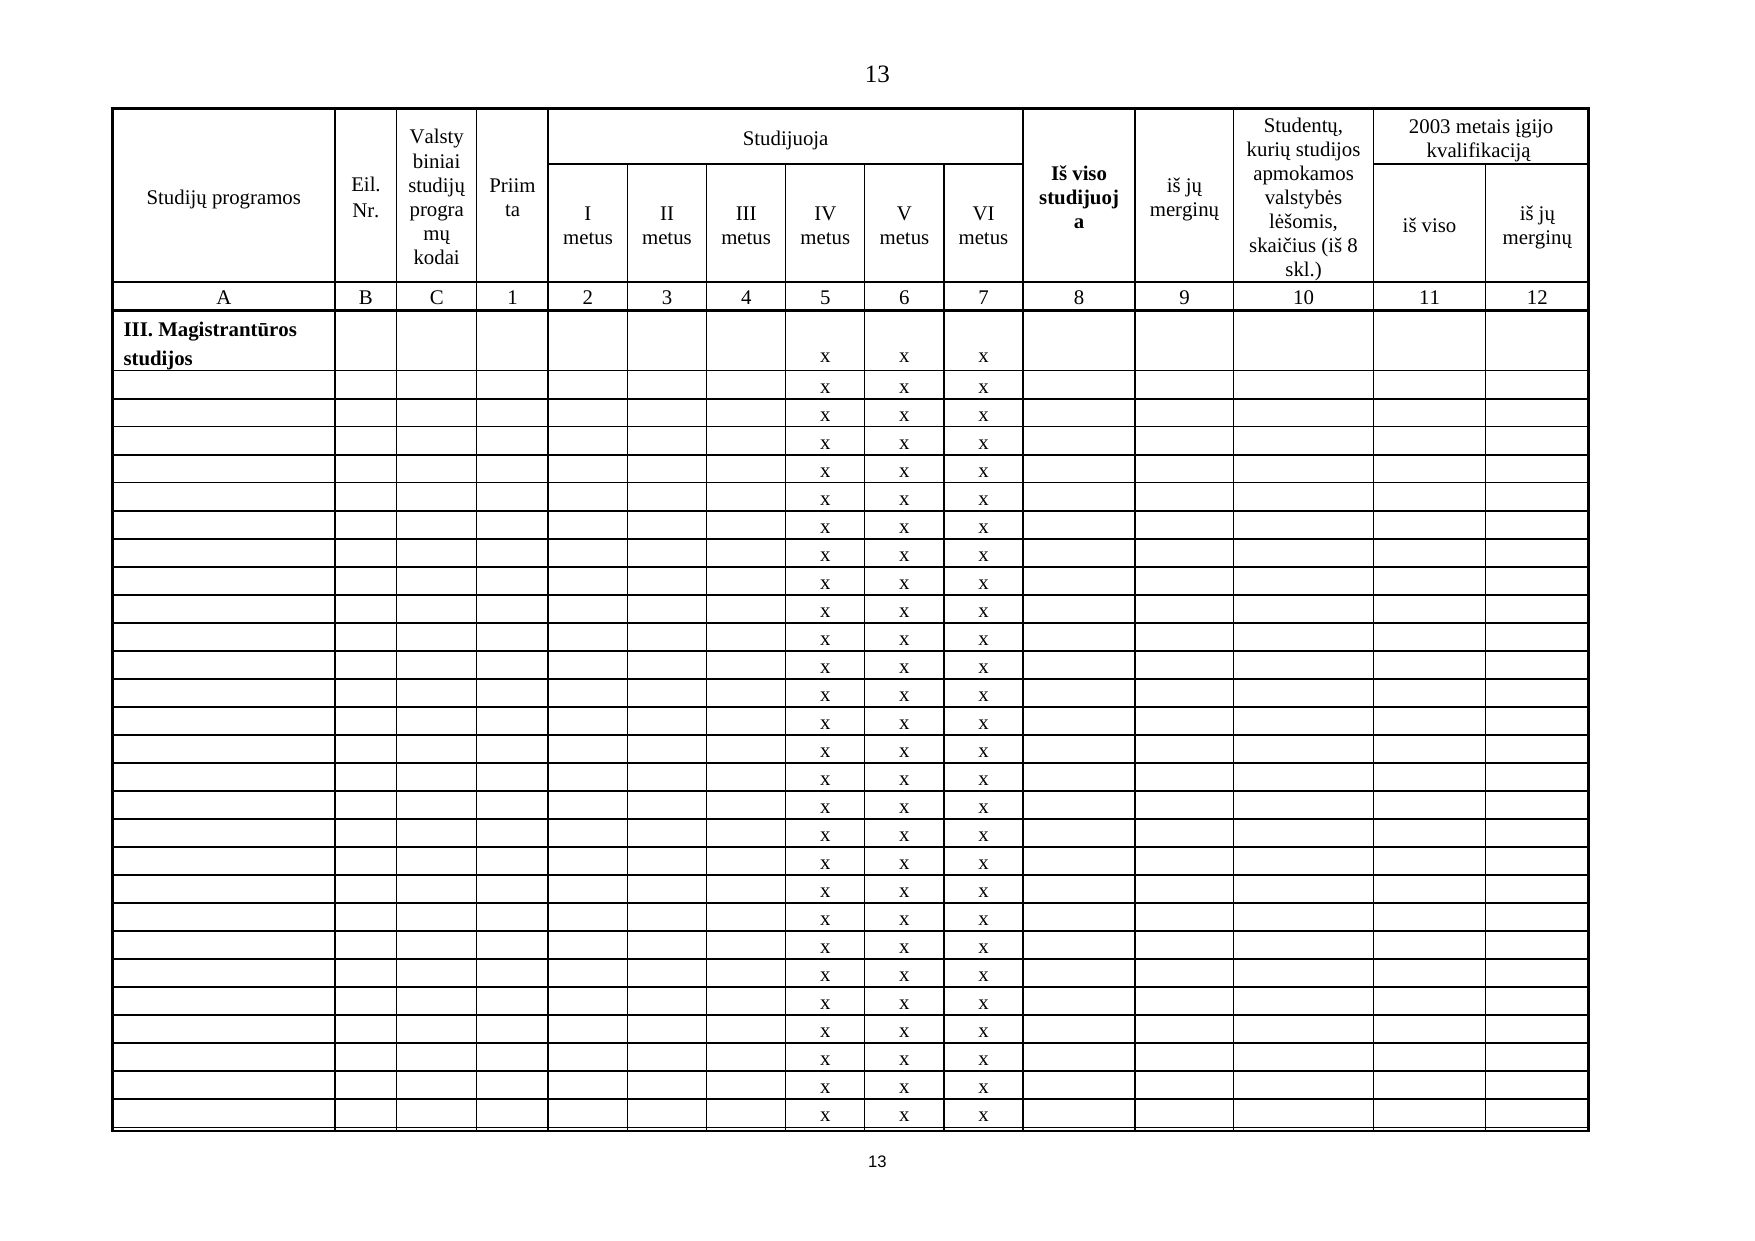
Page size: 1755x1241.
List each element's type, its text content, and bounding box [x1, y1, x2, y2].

table_cell x [865, 792, 943, 818]
table_cell [477, 312, 547, 341]
table_cell [1486, 848, 1587, 874]
table_cell x [865, 848, 943, 874]
table_cell [397, 427, 476, 454]
table_cell [549, 483, 627, 510]
table_cell x [865, 512, 943, 538]
table_cell [707, 764, 785, 790]
table_cell [1374, 1100, 1485, 1126]
table_cell [1486, 876, 1587, 902]
table_cell III metus [707, 165, 785, 281]
table_cell [628, 400, 706, 426]
table_cell [1374, 483, 1485, 510]
table_cell [1024, 680, 1134, 706]
table_cell [114, 764, 334, 790]
table_cell x [786, 736, 864, 762]
table_cell [336, 427, 396, 454]
table_cell [1024, 568, 1134, 594]
table_cell [114, 792, 334, 818]
table_cell [1234, 371, 1373, 398]
table_cell [1024, 988, 1134, 1014]
table_cell [1374, 624, 1485, 650]
table_cell [397, 792, 476, 818]
table_cell x [786, 792, 864, 818]
table_cell [336, 371, 396, 398]
table_cell [1136, 400, 1233, 426]
table_cell [549, 1072, 627, 1098]
table_cell I metus [549, 165, 627, 281]
table_cell [549, 932, 627, 958]
table_cell [1486, 960, 1587, 986]
table_cell 8 [1024, 283, 1134, 309]
table_cell [628, 932, 706, 958]
table_header Studijuoja [549, 110, 1022, 163]
table_cell [114, 456, 334, 482]
table_cell x [945, 512, 1022, 538]
table_cell [628, 371, 706, 398]
table_cell [477, 708, 547, 734]
table_cell [628, 341, 706, 370]
table_cell x [945, 400, 1022, 426]
table_cell [628, 820, 706, 846]
table_cell [1024, 1016, 1134, 1042]
table_cell [549, 512, 627, 538]
table_cell [1486, 483, 1587, 510]
table_cell [336, 400, 396, 426]
table_cell A [114, 283, 334, 309]
table_cell [1486, 456, 1587, 482]
table_cell [477, 456, 547, 482]
table_cell 1 [477, 283, 547, 309]
table_cell [707, 652, 785, 678]
table_cell [1024, 652, 1134, 678]
table_cell x [865, 708, 943, 734]
table_cell [865, 312, 943, 341]
table_cell [628, 736, 706, 762]
table_cell [549, 596, 627, 622]
table_cell x [865, 540, 943, 566]
table_cell [114, 596, 334, 622]
table_cell [628, 427, 706, 454]
table_cell [1136, 371, 1233, 398]
table_cell [114, 483, 334, 510]
table_cell [707, 932, 785, 958]
table_cell [1136, 876, 1233, 902]
table_cell [1374, 848, 1485, 874]
table_cell x [945, 371, 1022, 398]
table_cell x [865, 371, 943, 398]
table_cell x [786, 400, 864, 426]
table_cell [114, 624, 334, 650]
table_cell [1374, 427, 1485, 454]
table_cell x [945, 904, 1022, 930]
table_cell [397, 512, 476, 538]
table_cell [1136, 1072, 1233, 1098]
table_cell B [336, 283, 396, 309]
table_cell [477, 596, 547, 622]
table_cell [1024, 1072, 1134, 1098]
table_cell [1234, 341, 1373, 370]
table_cell [397, 568, 476, 594]
table_cell [1234, 596, 1373, 622]
table_cell [1234, 1016, 1373, 1042]
table_cell x [865, 400, 943, 426]
table_cell x [945, 568, 1022, 594]
table_cell [1136, 932, 1233, 958]
table_cell x [865, 764, 943, 790]
table_cell [336, 596, 396, 622]
table_cell [477, 736, 547, 762]
table_cell [1486, 820, 1587, 846]
table_cell x [945, 427, 1022, 454]
table_cell x [865, 456, 943, 482]
table_cell [336, 708, 396, 734]
table_cell x [786, 1072, 864, 1098]
table_cell [1374, 371, 1485, 398]
table_cell [1486, 1044, 1587, 1070]
table_cell [1234, 312, 1373, 341]
table_cell [336, 960, 396, 986]
table_cell [549, 848, 627, 874]
table_cell [1234, 568, 1373, 594]
table_cell [114, 568, 334, 594]
table_cell x [945, 624, 1022, 650]
table_cell [707, 456, 785, 482]
table_cell [1136, 904, 1233, 930]
table_cell [1374, 596, 1485, 622]
table_cell x [945, 764, 1022, 790]
table_cell [1234, 848, 1373, 874]
table_cell [1136, 680, 1233, 706]
table_cell [1374, 1016, 1485, 1042]
table_cell [397, 708, 476, 734]
table_cell x [945, 988, 1022, 1014]
table_cell [397, 1016, 476, 1042]
table_header iš jų merginų [1136, 110, 1233, 281]
table_cell [628, 848, 706, 874]
table_cell x [786, 1044, 864, 1070]
table_cell [1136, 540, 1233, 566]
table_cell [1136, 568, 1233, 594]
table_cell [707, 512, 785, 538]
table_cell V metus [865, 165, 943, 281]
table_cell [336, 312, 396, 341]
table_header 2003 metais įgijo kvalifikaciją [1374, 110, 1587, 163]
table_cell [477, 876, 547, 902]
table_cell x [786, 596, 864, 622]
table_cell [1486, 624, 1587, 650]
table_cell x [786, 904, 864, 930]
table_cell [1024, 512, 1134, 538]
table_cell x [945, 1100, 1022, 1126]
table_cell [1486, 512, 1587, 538]
table_cell 9 [1136, 283, 1233, 309]
table_cell x [945, 680, 1022, 706]
table_cell x [865, 680, 943, 706]
table_cell x [786, 1100, 864, 1126]
table_cell [397, 624, 476, 650]
table_cell [336, 1100, 396, 1126]
table_cell x [865, 1072, 943, 1098]
table_cell [397, 1072, 476, 1098]
table_cell [477, 820, 547, 846]
table_cell [336, 820, 396, 846]
table_cell [114, 652, 334, 678]
table_cell [336, 512, 396, 538]
table_cell [1234, 1044, 1373, 1070]
table_cell [1486, 736, 1587, 762]
table_cell [1374, 708, 1485, 734]
table_cell [1024, 904, 1134, 930]
table_cell [336, 341, 396, 370]
table_cell [707, 1100, 785, 1126]
table_cell [114, 512, 334, 538]
table_cell x [945, 848, 1022, 874]
table_cell [1024, 876, 1134, 902]
table_cell x [786, 708, 864, 734]
table_cell [336, 988, 396, 1014]
table_cell [477, 960, 547, 986]
table_cell [336, 540, 396, 566]
table_cell [1024, 596, 1134, 622]
table_cell x [865, 960, 943, 986]
table_cell [1024, 400, 1134, 426]
table_cell [1024, 540, 1134, 566]
table_cell [707, 624, 785, 650]
table_cell [707, 341, 785, 370]
table_cell [707, 596, 785, 622]
table_cell [549, 1016, 627, 1042]
table_cell x [945, 341, 1022, 370]
table_cell [477, 848, 547, 874]
table_cell [1234, 427, 1373, 454]
table_cell [1374, 680, 1485, 706]
table_cell x [786, 512, 864, 538]
table_cell C [397, 283, 476, 309]
table_cell [1486, 1100, 1587, 1126]
table_cell [1234, 820, 1373, 846]
table_cell [336, 932, 396, 958]
table_cell x [945, 820, 1022, 846]
table_cell x [786, 988, 864, 1014]
table_cell [1136, 764, 1233, 790]
table_cell [1024, 960, 1134, 986]
table_cell [1234, 988, 1373, 1014]
table_cell 4 [707, 283, 785, 309]
table_cell [628, 652, 706, 678]
table_cell [336, 904, 396, 930]
table_cell [1024, 736, 1134, 762]
table_cell [397, 1100, 476, 1126]
table_cell [114, 876, 334, 902]
table_cell [336, 876, 396, 902]
table_cell [549, 456, 627, 482]
table_cell [477, 400, 547, 426]
table_cell [114, 960, 334, 986]
table_cell [549, 652, 627, 678]
table_cell [1024, 371, 1134, 398]
table_cell [477, 483, 547, 510]
table_cell [1136, 1016, 1233, 1042]
table_cell [114, 371, 334, 398]
table_cell [628, 1100, 706, 1126]
table_cell [707, 312, 785, 341]
table_cell [1486, 312, 1587, 341]
table_cell [549, 312, 627, 341]
table_cell [477, 1044, 547, 1070]
table_cell [1136, 456, 1233, 482]
table_cell [549, 988, 627, 1014]
table_cell [1234, 736, 1373, 762]
table_cell [397, 312, 476, 341]
table_cell [628, 1016, 706, 1042]
table_cell [549, 904, 627, 930]
table_cell [1486, 341, 1587, 370]
table_cell x [786, 848, 864, 874]
table_cell [1234, 792, 1373, 818]
table_cell [1374, 792, 1485, 818]
table_cell [1374, 876, 1485, 902]
table_cell [549, 624, 627, 650]
table_cell [397, 341, 476, 370]
table_cell [1024, 456, 1134, 482]
table_cell [1234, 708, 1373, 734]
table_cell [1486, 792, 1587, 818]
table_header Iš viso studijuoja [1024, 110, 1134, 281]
table_cell [1234, 483, 1373, 510]
table_cell [1136, 652, 1233, 678]
table_cell x [865, 1016, 943, 1042]
table_cell [786, 312, 864, 341]
table_cell x [945, 456, 1022, 482]
table_cell [549, 960, 627, 986]
table_cell [1486, 371, 1587, 398]
table_cell [397, 932, 476, 958]
table_cell x [945, 483, 1022, 510]
table_cell studijos [114, 341, 334, 370]
table_cell iš jų merginų [1486, 165, 1587, 281]
table_cell [707, 988, 785, 1014]
table_cell [477, 1072, 547, 1098]
table_cell 11 [1374, 283, 1485, 309]
table_cell [114, 904, 334, 930]
table_cell [477, 1100, 547, 1126]
table_cell [1374, 736, 1485, 762]
table_cell [114, 988, 334, 1014]
table_cell x [865, 652, 943, 678]
table_cell [1486, 764, 1587, 790]
table_cell [477, 427, 547, 454]
table_cell 2 [549, 283, 627, 309]
table_cell x [786, 483, 864, 510]
table_cell [397, 400, 476, 426]
table_cell [1234, 512, 1373, 538]
table_cell [1486, 652, 1587, 678]
table_cell [1024, 483, 1134, 510]
table_cell [397, 652, 476, 678]
table_cell [945, 312, 1022, 341]
table_cell x [945, 792, 1022, 818]
table_cell [477, 764, 547, 790]
table_cell x [945, 960, 1022, 986]
table_cell [114, 427, 334, 454]
table_cell [397, 764, 476, 790]
table_cell [1374, 932, 1485, 958]
table_cell [1486, 400, 1587, 426]
table_cell [707, 568, 785, 594]
table_cell [114, 400, 334, 426]
table_cell [1374, 540, 1485, 566]
table_cell [336, 792, 396, 818]
table_cell [1136, 988, 1233, 1014]
table_cell [628, 960, 706, 986]
table_cell 6 [865, 283, 943, 309]
table_cell [114, 1072, 334, 1098]
table_cell x [786, 341, 864, 370]
table_cell [1374, 312, 1485, 341]
table_cell [1486, 680, 1587, 706]
table_cell [1374, 960, 1485, 986]
table_cell [1024, 932, 1134, 958]
table_cell [114, 1016, 334, 1042]
table_cell [336, 1016, 396, 1042]
table_cell [707, 1016, 785, 1042]
table_cell [1374, 652, 1485, 678]
table_cell x [786, 820, 864, 846]
table_cell [707, 483, 785, 510]
table_cell [336, 456, 396, 482]
table_cell x [865, 624, 943, 650]
table_cell [1136, 427, 1233, 454]
table_cell [707, 1072, 785, 1098]
table_cell [1136, 312, 1233, 341]
table_cell [628, 568, 706, 594]
table_cell x [945, 708, 1022, 734]
table_cell [1234, 960, 1373, 986]
table_cell [1136, 1100, 1233, 1126]
table_cell [336, 483, 396, 510]
table_cell [628, 904, 706, 930]
table_cell [628, 1044, 706, 1070]
table_cell [1024, 792, 1134, 818]
table_cell [336, 624, 396, 650]
table_cell [114, 540, 334, 566]
table_cell x [865, 341, 943, 370]
table_cell x [786, 456, 864, 482]
table_cell [707, 960, 785, 986]
table_cell [707, 848, 785, 874]
table_cell [628, 624, 706, 650]
table_cell x [786, 764, 864, 790]
table_cell [336, 568, 396, 594]
table_cell [549, 371, 627, 398]
table_cell [549, 876, 627, 902]
table_cell [477, 624, 547, 650]
table_cell x [865, 820, 943, 846]
table_cell x [786, 540, 864, 566]
table_cell [1024, 708, 1134, 734]
table_cell x [786, 624, 864, 650]
table_cell [628, 876, 706, 902]
table_cell [549, 1044, 627, 1070]
table_cell [477, 792, 547, 818]
table_cell [1136, 848, 1233, 874]
table_cell [336, 1044, 396, 1070]
table_cell [1486, 1016, 1587, 1042]
table_cell [549, 708, 627, 734]
table_cell [628, 708, 706, 734]
table_cell [397, 876, 476, 902]
table_cell x [786, 680, 864, 706]
table_cell x [786, 427, 864, 454]
table_cell [477, 371, 547, 398]
table_cell [1136, 483, 1233, 510]
table_cell [1374, 764, 1485, 790]
table_cell [628, 680, 706, 706]
table_cell [707, 792, 785, 818]
table_cell [477, 540, 547, 566]
table_cell 10 [1234, 283, 1373, 309]
table_cell [707, 708, 785, 734]
table_cell [1024, 1100, 1134, 1126]
table_cell [397, 904, 476, 930]
table_cell 5 [786, 283, 864, 309]
table_cell [397, 596, 476, 622]
table_cell [1374, 1072, 1485, 1098]
table_cell [1374, 568, 1485, 594]
table_cell x [945, 1044, 1022, 1070]
table_cell x [945, 1072, 1022, 1098]
table_cell [397, 371, 476, 398]
table_cell [1486, 708, 1587, 734]
table_header Studentų, kurių studijos apmokamos valstybės lėšomis, skaičius (iš 8 skl.) [1234, 110, 1373, 281]
table_cell [477, 988, 547, 1014]
table_cell [1374, 1044, 1485, 1070]
table_cell [549, 764, 627, 790]
table_cell [397, 988, 476, 1014]
table_cell [397, 1044, 476, 1070]
table_cell [1486, 540, 1587, 566]
table_cell [397, 680, 476, 706]
table_cell 7 [945, 283, 1022, 309]
table_cell [114, 932, 334, 958]
table_cell [336, 652, 396, 678]
table_cell [397, 960, 476, 986]
table_cell [1486, 904, 1587, 930]
table_cell [707, 876, 785, 902]
table_cell x [945, 932, 1022, 958]
table_header Valstybiniai studijų programų kodai [397, 110, 476, 281]
table_cell [1136, 596, 1233, 622]
table_cell x [865, 1100, 943, 1126]
table_cell [707, 540, 785, 566]
table_cell x [865, 1044, 943, 1070]
table_cell [114, 848, 334, 874]
table_cell [1136, 624, 1233, 650]
table_cell [1234, 764, 1373, 790]
table_cell [336, 848, 396, 874]
table_cell [1234, 624, 1373, 650]
table_header Priimta [477, 110, 547, 281]
table_cell x [945, 876, 1022, 902]
table_cell [477, 1016, 547, 1042]
table_cell [1486, 427, 1587, 454]
table_cell [397, 540, 476, 566]
table_cell x [945, 1016, 1022, 1042]
table_cell x [945, 540, 1022, 566]
table_cell [628, 988, 706, 1014]
table_cell [707, 371, 785, 398]
table_cell [707, 820, 785, 846]
table_cell x [865, 596, 943, 622]
table_cell [549, 792, 627, 818]
table_cell [1234, 680, 1373, 706]
table_cell x [786, 568, 864, 594]
table_header Eil. Nr. [336, 110, 396, 281]
table_cell [1136, 792, 1233, 818]
table_cell [1136, 960, 1233, 986]
table_cell iš viso [1374, 165, 1485, 281]
table_cell x [945, 596, 1022, 622]
table_cell [1374, 456, 1485, 482]
table_cell [1234, 540, 1373, 566]
table_cell [1234, 456, 1373, 482]
table_cell [1136, 820, 1233, 846]
table_cell [1374, 512, 1485, 538]
table_cell x [865, 483, 943, 510]
table_cell [397, 848, 476, 874]
table_cell [1024, 1044, 1134, 1070]
table_cell [1136, 708, 1233, 734]
table_cell [1024, 764, 1134, 790]
table_cell [114, 820, 334, 846]
table_cell [336, 736, 396, 762]
table_cell [628, 764, 706, 790]
table_cell x [786, 1016, 864, 1042]
table_cell [1136, 736, 1233, 762]
table_cell [1234, 904, 1373, 930]
table_cell [1024, 624, 1134, 650]
table_cell x [945, 652, 1022, 678]
table_cell [549, 736, 627, 762]
table_cell [1486, 932, 1587, 958]
table_cell [397, 456, 476, 482]
table_cell [477, 680, 547, 706]
table_cell [707, 736, 785, 762]
table_cell [1024, 820, 1134, 846]
table_cell [549, 427, 627, 454]
table_cell [336, 680, 396, 706]
table_cell [477, 512, 547, 538]
table_cell [549, 1100, 627, 1126]
table_cell [477, 568, 547, 594]
table_cell [1234, 932, 1373, 958]
table_cell 3 [628, 283, 706, 309]
table_cell [1234, 400, 1373, 426]
table_cell [1486, 1072, 1587, 1098]
table_cell [1486, 568, 1587, 594]
table_cell [336, 1072, 396, 1098]
table_cell [1234, 652, 1373, 678]
table_header Studijų programos [114, 110, 334, 281]
table_cell [477, 652, 547, 678]
table_cell [114, 708, 334, 734]
table_cell [628, 312, 706, 341]
table_cell [1024, 341, 1134, 370]
table_cell 12 [1486, 283, 1587, 309]
table_cell x [945, 736, 1022, 762]
table_cell [1374, 820, 1485, 846]
table_cell [628, 596, 706, 622]
table_cell [628, 792, 706, 818]
table_cell x [865, 427, 943, 454]
table_cell x [865, 876, 943, 902]
table_cell [1136, 1044, 1233, 1070]
table_cell IV metus [786, 165, 864, 281]
table_cell x [786, 371, 864, 398]
table_cell x [865, 904, 943, 930]
table_cell [114, 1100, 334, 1126]
table_cell [549, 540, 627, 566]
table_cell [1136, 341, 1233, 370]
table_cell [628, 483, 706, 510]
table_cell [1374, 988, 1485, 1014]
table_cell [628, 540, 706, 566]
table_cell x [786, 876, 864, 902]
table_cell x [786, 960, 864, 986]
table_cell [628, 456, 706, 482]
table_cell [397, 483, 476, 510]
table_cell [1234, 876, 1373, 902]
table_cell II metus [628, 165, 706, 281]
table_cell [1374, 341, 1485, 370]
table_cell [549, 568, 627, 594]
table_cell x [786, 932, 864, 958]
table_cell [477, 904, 547, 930]
table_cell [397, 820, 476, 846]
table_cell [549, 680, 627, 706]
table_cell [1024, 427, 1134, 454]
table_cell [549, 820, 627, 846]
table_cell [477, 341, 547, 370]
table_cell [628, 512, 706, 538]
table_cell [707, 680, 785, 706]
table_cell x [786, 652, 864, 678]
table_cell x [865, 568, 943, 594]
table_cell [1234, 1072, 1373, 1098]
table_cell [477, 932, 547, 958]
table_cell [1486, 596, 1587, 622]
table_cell [1234, 1100, 1373, 1126]
table_cell [114, 1044, 334, 1070]
table_cell [1024, 312, 1134, 341]
table_cell [549, 341, 627, 370]
table_cell x [865, 932, 943, 958]
table_cell [397, 736, 476, 762]
table_cell [114, 736, 334, 762]
table_cell x [865, 988, 943, 1014]
table_cell [707, 427, 785, 454]
table_cell III. Magistrantūros [114, 312, 334, 341]
table_cell x [865, 736, 943, 762]
table_cell [1136, 512, 1233, 538]
table_cell [1024, 848, 1134, 874]
table_cell [336, 764, 396, 790]
table_cell VI metus [945, 165, 1022, 281]
table_cell [707, 904, 785, 930]
table_cell [549, 400, 627, 426]
table_cell [1374, 400, 1485, 426]
table_cell [114, 680, 334, 706]
table_cell [1486, 988, 1587, 1014]
table_cell [1374, 904, 1485, 930]
table_cell [628, 1072, 706, 1098]
table_cell [707, 1044, 785, 1070]
table_cell [707, 400, 785, 426]
